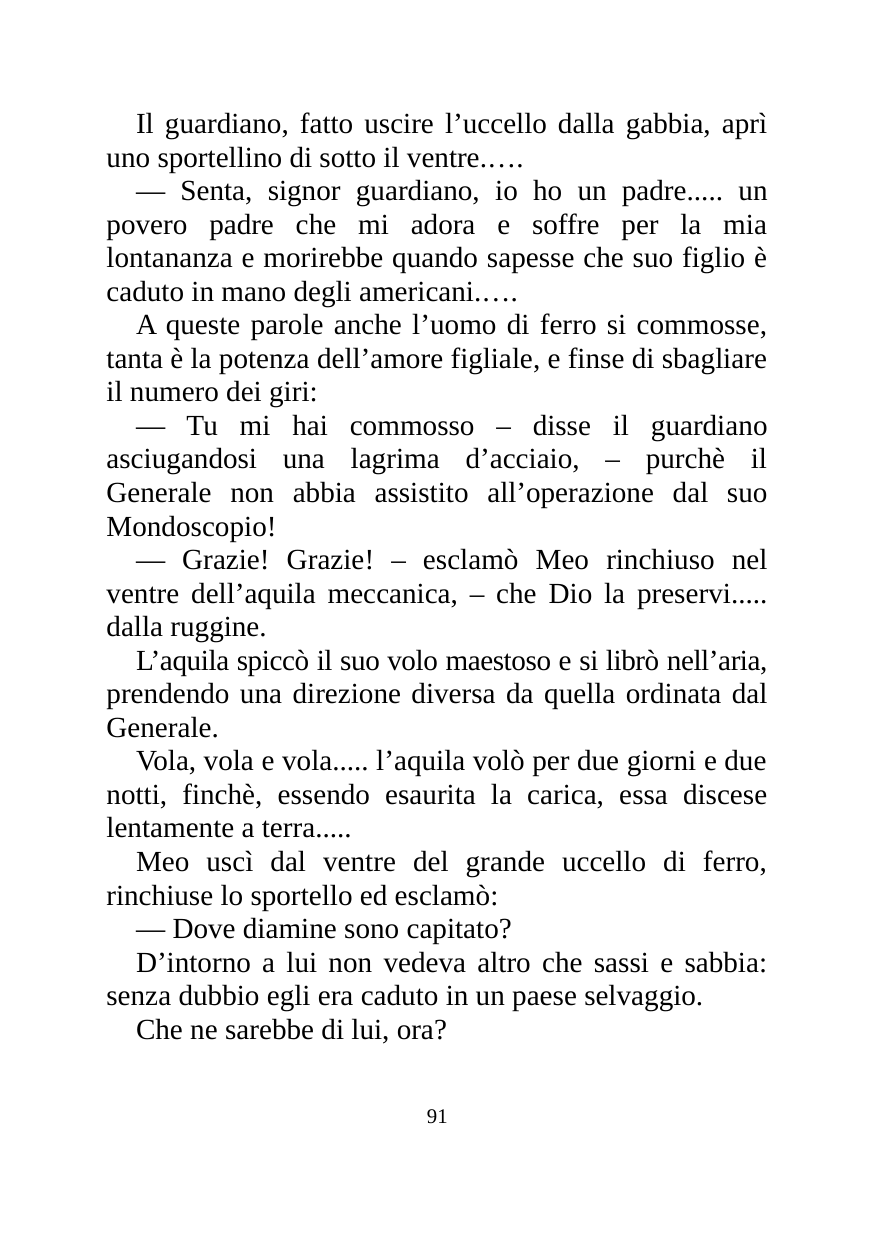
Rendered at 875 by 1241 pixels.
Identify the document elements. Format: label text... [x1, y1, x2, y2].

text — Grazie! Grazie! – esclamò Meo rinchiuso nel ventre dell’aquila meccanica, – che Dio la preservi..... dalla ruggine. [106, 542, 768, 643]
text Vola, vola e vola..... l’aquila volò per due giorni e due notti, finchè, essendo esaurita la carica, essa discese lentamente a terra..... [106, 743, 768, 844]
text A queste parole anche l’uomo di ferro si commosse, tanta è la potenza dell’amore figliale, e finse di sbagliare il numero dei giri: [106, 307, 768, 408]
text Meo uscì dal ventre del grande uccello di ferro, rinchiuse lo sportello ed esclamò: [106, 844, 768, 911]
text Il guardiano, fatto uscire l’uccello dalla gabbia, aprì uno sportellino di sotto il ventre.…. [106, 106, 768, 173]
text Che ne sarebbe di lui, ora? [106, 1012, 768, 1045]
text — Senta, signor guardiano, io ho un padre..... un povero padre che mi adora e soffre per la mia lontananza e morirebbe quando sapesse che suo figlio è caduto in mano degli americani.…. [106, 173, 768, 307]
text — Tu mi hai commosso – disse il guardiano asciugandosi una lagrima d’acciaio, – purchè il Generale non abbia assistito all’operazione dal suo Mondoscopio! [106, 408, 768, 542]
text D’intorno a lui non vedeva altro che sassi e sabbia: senza dubbio egli era caduto in un paese selvaggio. [106, 945, 768, 1012]
text L’aquila spiccò il suo volo maestoso e si librò nell’aria, prendendo una direzione diversa da quella ordinata dal Generale. [106, 643, 768, 743]
text — Dove diamine sono capitato? [106, 911, 768, 945]
